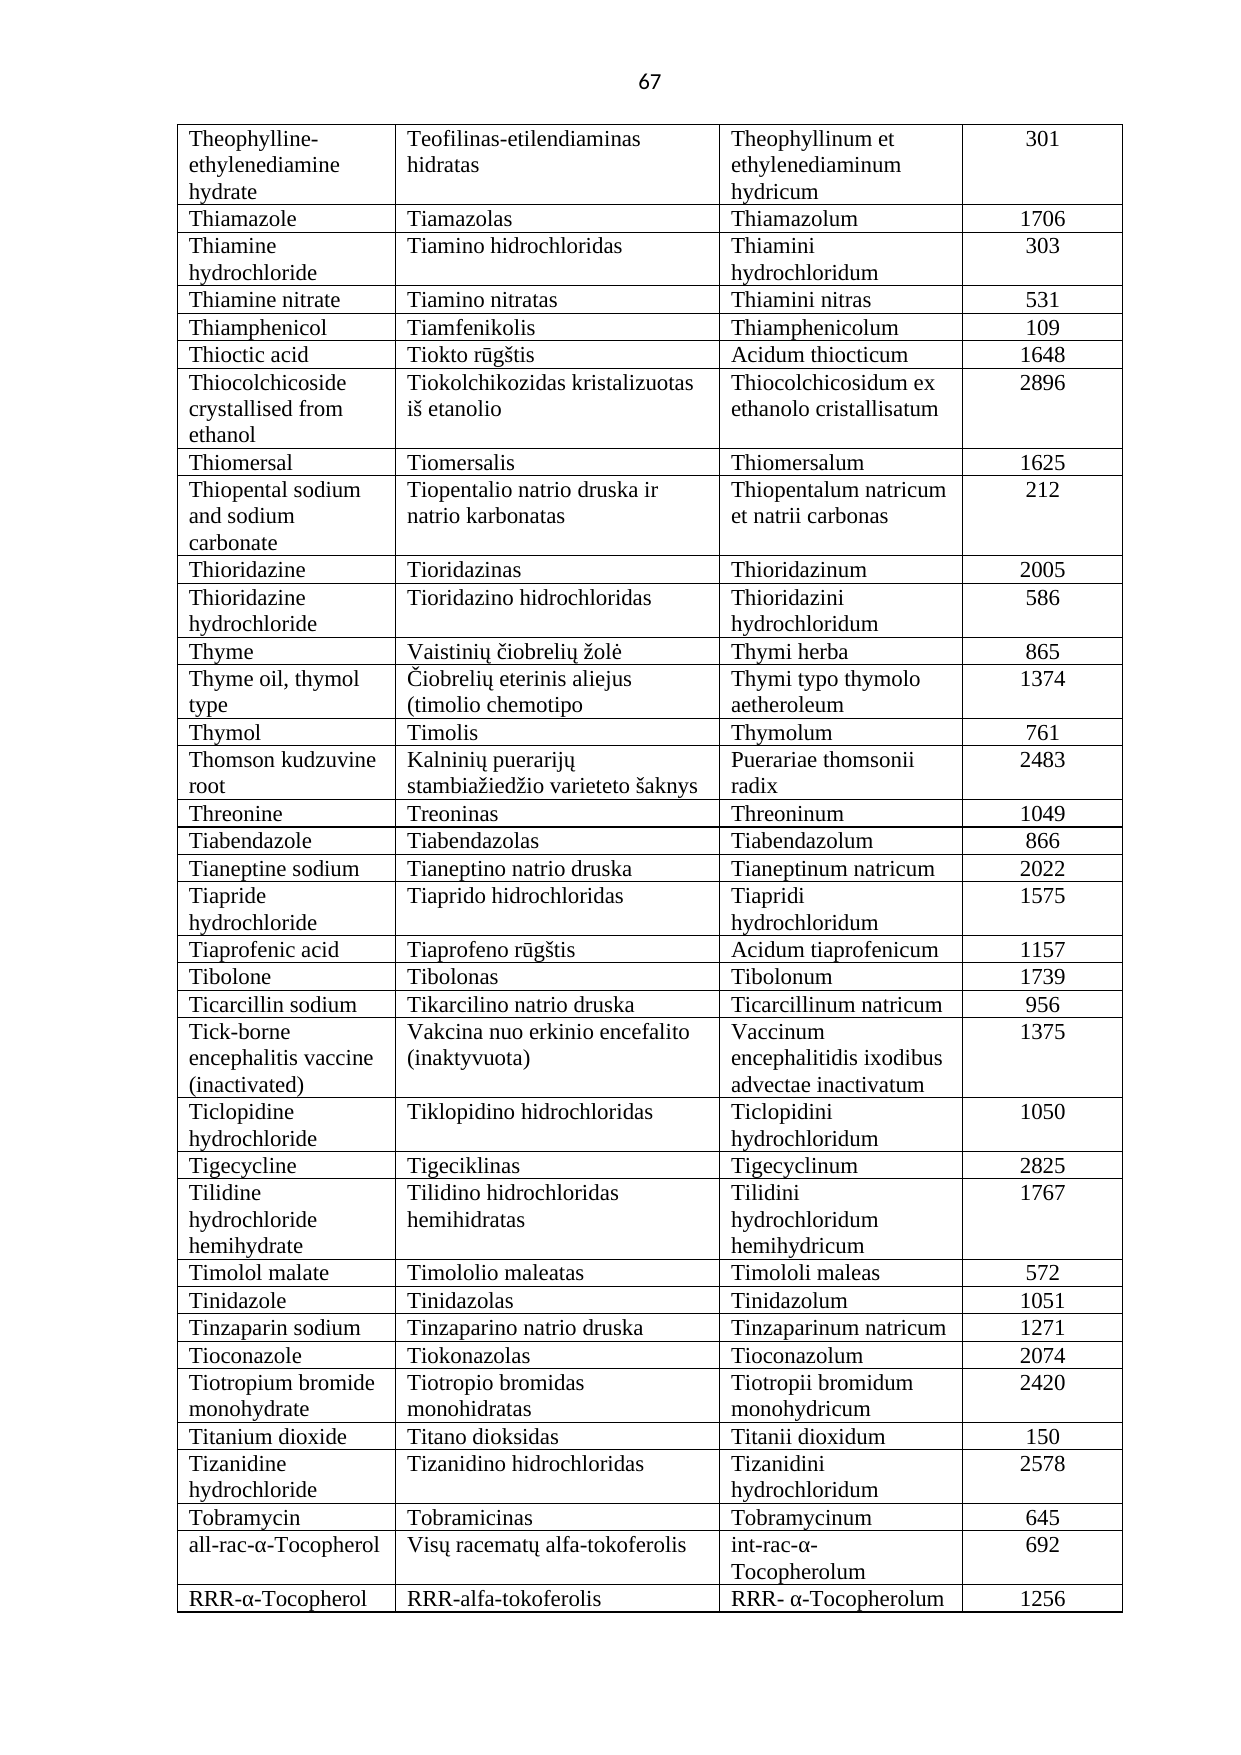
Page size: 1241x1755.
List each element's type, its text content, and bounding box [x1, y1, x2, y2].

table_cell Vaccinum encephalitidis ixodibus advectae inactivatum [720, 1018, 962, 1097]
table_cell Tinzaparino natrio druska [396, 1314, 719, 1341]
table_cell 1271 [963, 1314, 1122, 1341]
table_cell Tiokonazolas [396, 1342, 719, 1368]
table_cell Tiotropio bromidas monohidratas [396, 1369, 719, 1422]
table_cell 1157 [963, 936, 1122, 962]
table_cell 865 [963, 638, 1122, 664]
table_cell Tiotropii bromidum monohydricum [720, 1369, 962, 1422]
table_cell Tinzaparinum natricum [720, 1314, 962, 1341]
table_cell Thiocolchicoside crystallised from ethanol [178, 369, 395, 448]
table_cell Thiamini nitras [720, 286, 962, 313]
table_cell Thiamphenicol [178, 314, 395, 340]
table_cell Tiabendazole [178, 828, 395, 854]
table_cell 2825 [963, 1152, 1122, 1178]
table_cell Vaistinių čiobrelių žolė [396, 638, 719, 664]
table_cell Tiopentalio natrio druska ir natrio karbonatas [396, 476, 719, 555]
table_cell Thioridazine [178, 556, 395, 583]
table_cell Tizanidine hydrochloride [178, 1450, 395, 1503]
table_cell Thyme [178, 638, 395, 664]
table_cell 531 [963, 286, 1122, 313]
table_cell Ticlopidine hydrochloride [178, 1098, 395, 1151]
table_cell Tiokolchikozidas kristalizuotas iš etanolio [396, 369, 719, 448]
table_cell Tianeptino natrio druska [396, 855, 719, 881]
table_cell Titano dioksidas [396, 1423, 719, 1449]
table_cell 109 [963, 314, 1122, 340]
table_cell 761 [963, 719, 1122, 745]
table_cell Titanium dioxide [178, 1423, 395, 1449]
table_cell Thiamine hydrochloride [178, 233, 395, 285]
table_cell Puerariae thomsonii radix [720, 746, 962, 799]
table_cell Tiotropium bromide monohydrate [178, 1369, 395, 1422]
table_cell int-rac-α-Tocopherolum [720, 1531, 962, 1584]
table_cell 692 [963, 1531, 1122, 1584]
table_cell 1575 [963, 882, 1122, 935]
table_cell Tinidazolum [720, 1287, 962, 1313]
table_cell Tizanidino hidrochloridas [396, 1450, 719, 1503]
table_cell Tiomersalis [396, 449, 719, 475]
table_cell Tiabendazolas [396, 828, 719, 854]
table_cell Thymol [178, 719, 395, 745]
table_cell Tigeciklinas [396, 1152, 719, 1178]
table_cell Tiklopidino hidrochloridas [396, 1098, 719, 1151]
table_cell 1256 [963, 1585, 1122, 1611]
table_cell 2420 [963, 1369, 1122, 1422]
table_cell Timololio maleatas [396, 1260, 719, 1286]
table_cell Thiamphenicolum [720, 314, 962, 340]
table_cell 1767 [963, 1179, 1122, 1258]
table_cell Thymolum [720, 719, 962, 745]
table_cell 2483 [963, 746, 1122, 799]
table_cell Tibolonum [720, 963, 962, 990]
table_cell 301 [963, 125, 1122, 204]
table_cell Timolis [396, 719, 719, 745]
table_cell Acidum tiaprofenicum [720, 936, 962, 962]
table_cell Tinzaparin sodium [178, 1314, 395, 1341]
table_cell Ticarcillin sodium [178, 991, 395, 1017]
table_cell Acidum thiocticum [720, 341, 962, 367]
table_cell 1049 [963, 800, 1122, 826]
table_cell Thiomersalum [720, 449, 962, 475]
table_cell Thioridazine hydrochloride [178, 584, 395, 637]
table_cell Threoninum [720, 800, 962, 826]
table_cell 212 [963, 476, 1122, 555]
table_cell 956 [963, 991, 1122, 1017]
table_cell Tiapridi hydrochloridum [720, 882, 962, 935]
table_cell 1375 [963, 1018, 1122, 1097]
table_cell Tianeptinum natricum [720, 855, 962, 881]
table_cell Timololi maleas [720, 1260, 962, 1286]
table_cell all-rac-α-Tocopherol [178, 1531, 395, 1584]
table_cell Tibolone [178, 963, 395, 990]
table_cell Tiaprofeno rūgštis [396, 936, 719, 962]
table_cell 586 [963, 584, 1122, 637]
table_cell Tioconazole [178, 1342, 395, 1368]
table_cell Tioconazolum [720, 1342, 962, 1368]
table_cell 2022 [963, 855, 1122, 881]
table_cell Thyme oil, thymol type [178, 665, 395, 718]
table_cell Tobramycin [178, 1504, 395, 1530]
table_cell Tiaprofenic acid [178, 936, 395, 962]
table_cell Timolol malate [178, 1260, 395, 1286]
table_cell Thomson kudzuvine root [178, 746, 395, 799]
table_cell Tobramicinas [396, 1504, 719, 1530]
table_cell Thymi herba [720, 638, 962, 664]
table_cell Kalninių puerarijų stambiažiedžio varieteto šaknys [396, 746, 719, 799]
table_cell Tick-borne encephalitis vaccine (inactivated) [178, 1018, 395, 1097]
table_cell Tiamino nitratas [396, 286, 719, 313]
table_cell Tizanidini hydrochloridum [720, 1450, 962, 1503]
table_cell Thiomersal [178, 449, 395, 475]
table_cell Vakcina nuo erkinio encefalito (inaktyvuota) [396, 1018, 719, 1097]
table_cell Ticlopidini hydrochloridum [720, 1098, 962, 1151]
table_cell Ticarcillinum natricum [720, 991, 962, 1017]
table_cell Tiaprido hidrochloridas [396, 882, 719, 935]
table_cell Tilidini hydrochloridum hemihydricum [720, 1179, 962, 1258]
table_cell Tinidazolas [396, 1287, 719, 1313]
table_cell Visų racematų alfa-tokoferolis [396, 1531, 719, 1584]
table_cell Thiamazole [178, 205, 395, 232]
table_cell RRR-α-Tocopherol [178, 1585, 395, 1611]
table_cell 150 [963, 1423, 1122, 1449]
table_cell Thiamine nitrate [178, 286, 395, 313]
table_cell Thioridazinum [720, 556, 962, 583]
table_cell Theophyllinum et ethylenediaminum hydricum [720, 125, 962, 204]
table_cell Titanii dioxidum [720, 1423, 962, 1449]
table_cell 1374 [963, 665, 1122, 718]
table_cell Tiapride hydrochloride [178, 882, 395, 935]
table_cell Tilidine hydrochloride hemihydrate [178, 1179, 395, 1258]
table_cell 2005 [963, 556, 1122, 583]
table_cell 866 [963, 828, 1122, 854]
table_cell Theophylline-ethylenediamine hydrate [178, 125, 395, 204]
table_cell 2578 [963, 1450, 1122, 1503]
table_cell Tianeptine sodium [178, 855, 395, 881]
table_cell Tibolonas [396, 963, 719, 990]
table_cell Treoninas [396, 800, 719, 826]
table_cell Tigecyclinum [720, 1152, 962, 1178]
table_cell 1051 [963, 1287, 1122, 1313]
table_cell Tioridazino hidrochloridas [396, 584, 719, 637]
table_cell Tiokto rūgštis [396, 341, 719, 367]
table_cell Tinidazole [178, 1287, 395, 1313]
table_cell 1625 [963, 449, 1122, 475]
table_cell Thiocolchicosidum ex ethanolo cristallisatum [720, 369, 962, 448]
table_cell Tikarcilino natrio druska [396, 991, 719, 1017]
table_cell Tioridazinas [396, 556, 719, 583]
table_cell 1706 [963, 205, 1122, 232]
table_cell Thioctic acid [178, 341, 395, 367]
table_cell 645 [963, 1504, 1122, 1530]
table_cell Thioridazini hydrochloridum [720, 584, 962, 637]
table_cell Thiopentalum natricum et natrii carbonas [720, 476, 962, 555]
table_cell Thiamini hydrochloridum [720, 233, 962, 285]
table_cell 2074 [963, 1342, 1122, 1368]
table_cell Threonine [178, 800, 395, 826]
table_cell RRR- α-Tocopherolum [720, 1585, 962, 1611]
table_cell Tiabendazolum [720, 828, 962, 854]
table_cell Čiobrelių eterinis aliejus (timolio chemotipo [396, 665, 719, 718]
table_cell RRR-alfa-tokoferolis [396, 1585, 719, 1611]
table_cell Tobramycinum [720, 1504, 962, 1530]
table_cell Thiopental sodium and sodium carbonate [178, 476, 395, 555]
table_cell 1739 [963, 963, 1122, 990]
table_cell Teofilinas-etilendiaminas hidratas [396, 125, 719, 204]
table_cell Tiamazolas [396, 205, 719, 232]
table_cell 1648 [963, 341, 1122, 367]
table_cell 2896 [963, 369, 1122, 448]
table_cell Tigecycline [178, 1152, 395, 1178]
table_cell Thiamazolum [720, 205, 962, 232]
table_cell 572 [963, 1260, 1122, 1286]
table_cell 303 [963, 233, 1122, 285]
table_cell Tiamino hidrochloridas [396, 233, 719, 285]
table_cell 1050 [963, 1098, 1122, 1151]
table_cell Thymi typo thymolo aetheroleum [720, 665, 962, 718]
table_cell Tiamfenikolis [396, 314, 719, 340]
table_cell Tilidino hidrochloridas hemihidratas [396, 1179, 719, 1258]
